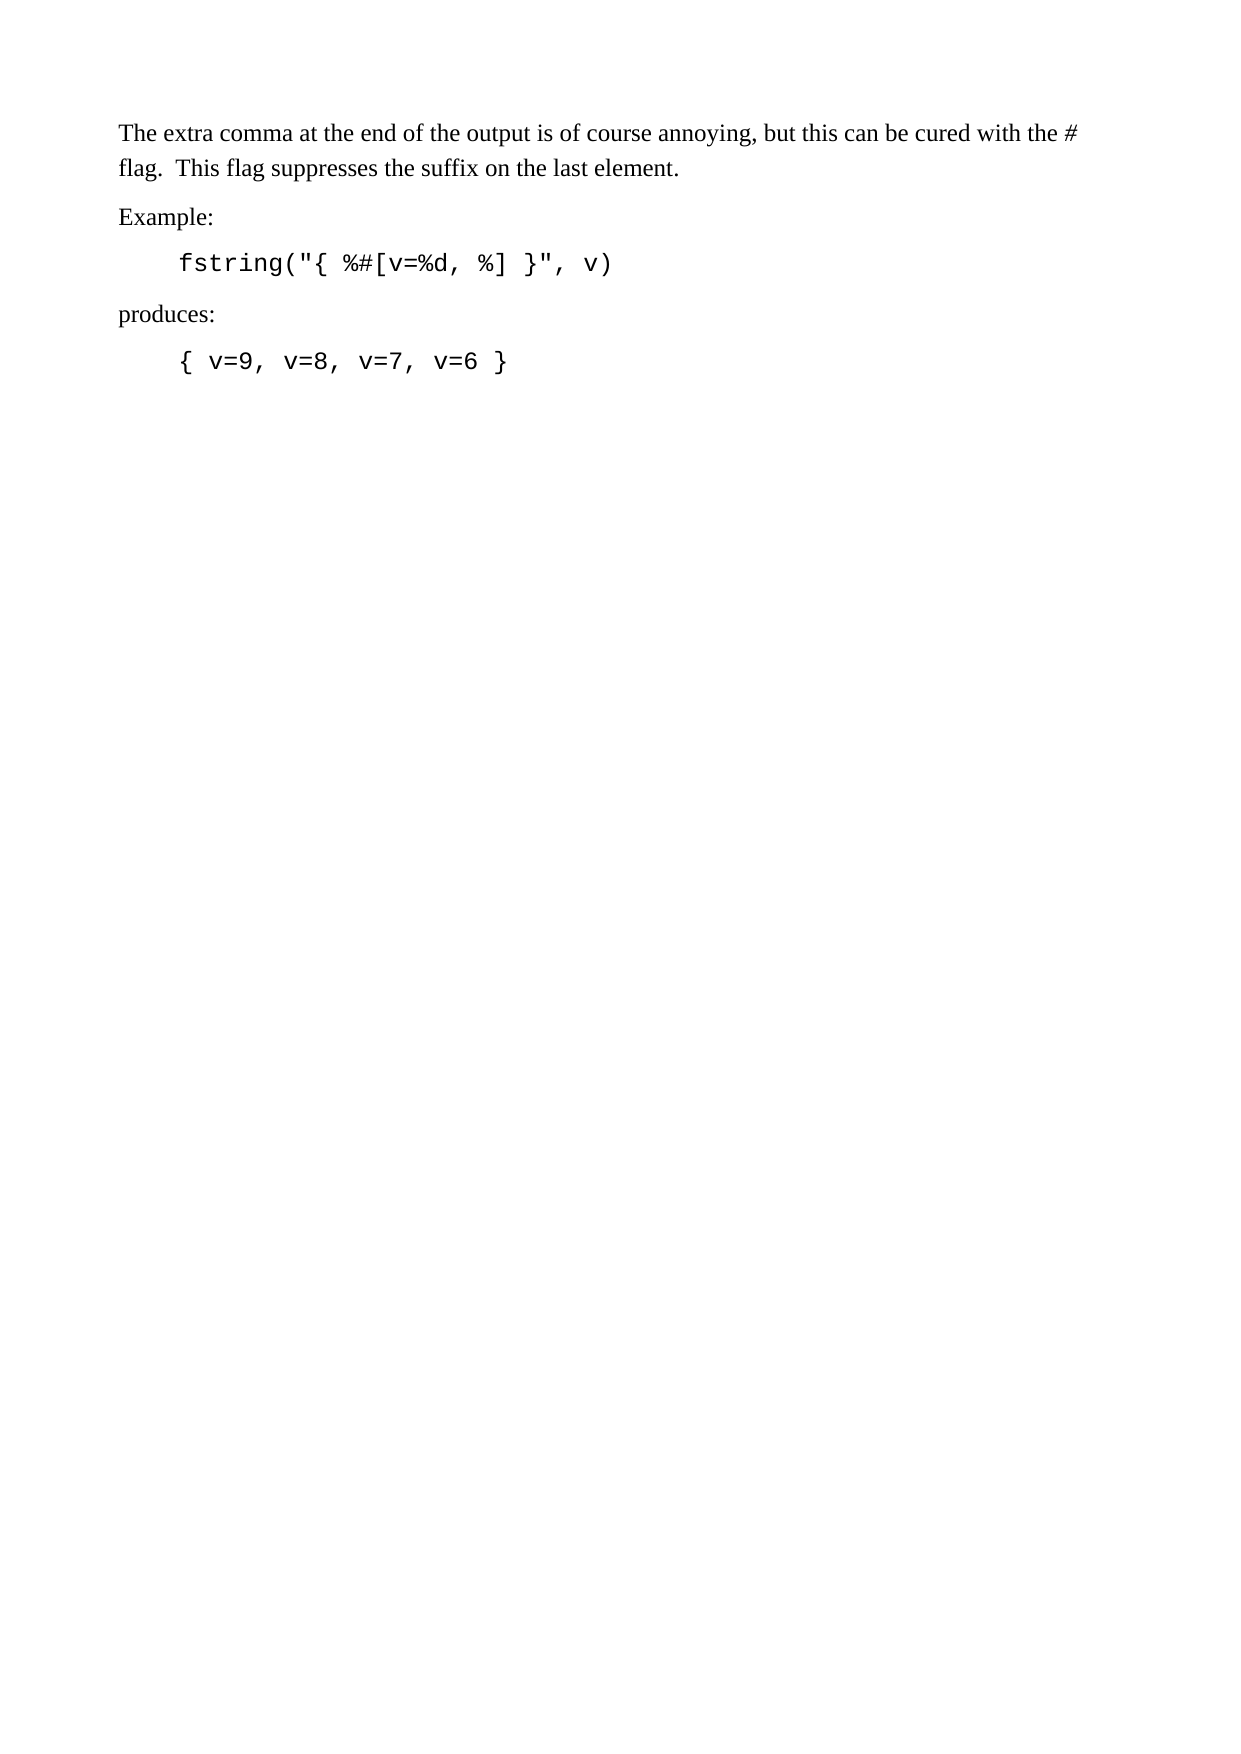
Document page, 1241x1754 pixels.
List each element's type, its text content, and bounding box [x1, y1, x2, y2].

text { v=9, v=8, v=7, v=6 } [118, 348, 1122, 377]
text produces: [118, 299, 1122, 328]
text The extra comma at the end of the output is of course annoying, but this can be cured with the # flag. This flag suppresses the suffix on the last element. [118, 118, 1122, 181]
text Example: [118, 202, 1122, 230]
text fstring("{ %#[v=%d, %] }", v) [118, 251, 1122, 279]
